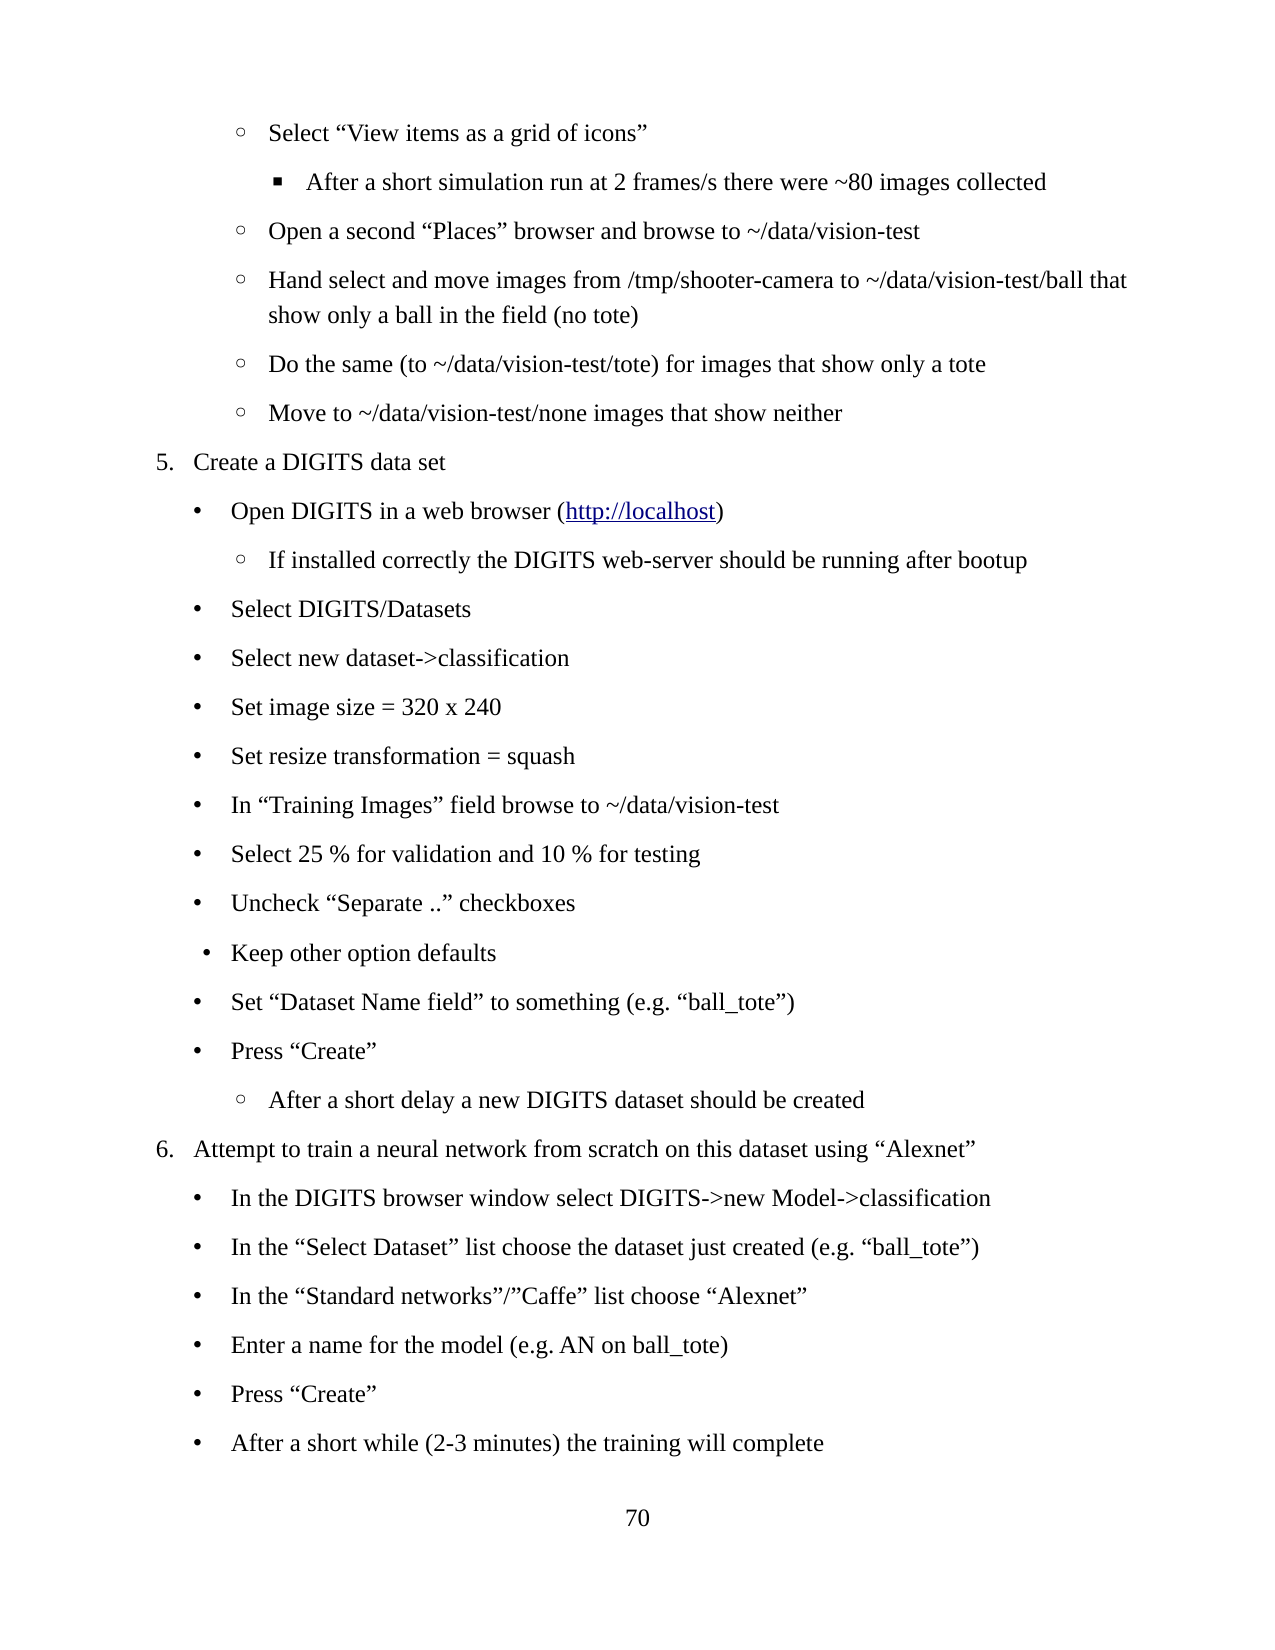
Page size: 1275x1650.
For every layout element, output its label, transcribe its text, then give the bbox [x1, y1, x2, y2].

list Uncheck “Separate ..” checkboxes [193, 888, 1157, 917]
list Attempt to train a neural network from scratch on this dataset using “Alexnet” [156, 1134, 1157, 1163]
list Set image size = 320 x 240 [193, 692, 1157, 721]
list Press “Create” [193, 1036, 1157, 1064]
list After a short while (2-3 minutes) the training will complete [193, 1428, 1157, 1457]
list In “Training Images” field browse to ~/data/vision-test [193, 790, 1157, 819]
list Set resize transformation = squash [193, 741, 1157, 770]
list Do the same (to ~/data/vision-test/tote) for images that show only a tote [231, 349, 1157, 378]
list Press “Create” [193, 1379, 1157, 1408]
list Hand select and move images from /tmp/shooter-camera to ~/data/vision-test/ball that show only a ball in the field (no tote) [231, 265, 1157, 328]
list After a short delay a new DIGITS dataset should be created [231, 1085, 1157, 1113]
list Select 25 % for validation and 10 % for testing [193, 839, 1157, 868]
list Move to ~/data/vision-test/none images that show neither [231, 398, 1157, 427]
list Keep other option defaults [202, 938, 1157, 966]
list Select new dataset->classification [193, 643, 1157, 672]
list Create a DIGITS data set [156, 447, 1157, 476]
list Enter a name for the model (e.g. AN on ball_tote) [193, 1330, 1157, 1359]
list In the “Select Dataset” list choose the dataset just created (e.g. “ball_tote”) [193, 1232, 1157, 1261]
list In the DIGITS browser window select DIGITS->new Model->classification [193, 1183, 1157, 1212]
list Set “Dataset Name field” to something (e.g. “ball_tote”) [193, 987, 1157, 1015]
list Select DIGITS/Datasets [193, 594, 1157, 623]
list Select “View items as a grid of icons” [231, 118, 1157, 147]
list In the “Standard networks”/”Caffe” list choose “Alexnet” [193, 1281, 1157, 1310]
list If installed correctly the DIGITS web-server should be running after bootup [231, 545, 1157, 574]
list Open a second “Places” browser and browse to ~/data/vision-test [231, 216, 1157, 245]
list Open DIGITS in a web browser (http://localhost) [193, 496, 1157, 525]
list After a short simulation run at 2 frames/s there were ~80 images collected [268, 167, 1157, 196]
